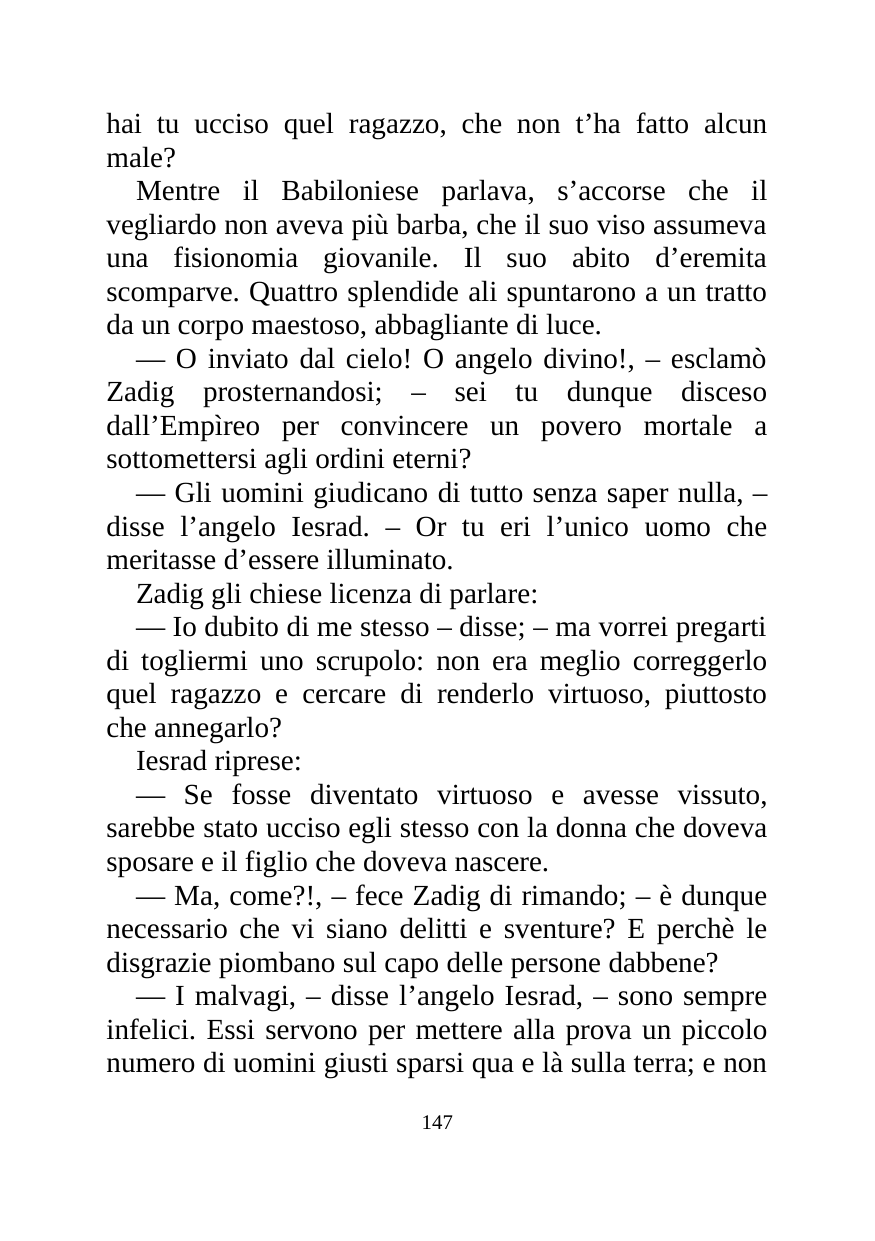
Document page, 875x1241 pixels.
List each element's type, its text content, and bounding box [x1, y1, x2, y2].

text Zadig gli chiese licenza di parlare: [106, 576, 768, 609]
text Iesrad riprese: [106, 743, 768, 777]
text — Io dubito di me stesso – disse; – ma vorrei pregarti di togliermi uno scrupolo: non era meglio correggerlo quel ragazzo e cercare di renderlo virtuoso, piuttosto che annegarlo? [106, 609, 768, 743]
text hai tu ucciso quel ragazzo, che non t’ha fatto alcun male? [106, 106, 768, 173]
text — I malvagi, – disse l’angelo Iesrad, – sono sempre infelici. Essi servono per mettere alla prova un piccolo numero di uomini giusti sparsi qua e là sulla terra; e non [106, 978, 768, 1079]
text — Gli uomini giudicano di tutto senza saper nulla, – disse l’angelo Iesrad. – Or tu eri l’unico uomo che meritasse d’essere illuminato. [106, 475, 768, 576]
text — Ma, come?!, – fece Zadig di rimando; – è dunque necessario che vi siano delitti e sventure? E perchè le disgrazie piombano sul capo delle persone dabbene? [106, 878, 768, 978]
text — O inviato dal cielo! O angelo divino!, – esclamò Zadig prosternandosi; – sei tu dunque disceso dall’Empìreo per convincere un povero mortale a sottomettersi agli ordini eterni? [106, 341, 768, 475]
text Mentre il Babiloniese parlava, s’accorse che il vegliardo non aveva più barba, che il suo viso assumeva una fisionomia giovanile. Il suo abito d’eremita scomparve. Quattro splendide ali spuntarono a un tratto da un corpo maestoso, abbagliante di luce. [106, 173, 768, 341]
text — Se fosse diventato virtuoso e avesse vissuto, sarebbe stato ucciso egli stesso con la donna che doveva sposare e il figlio che doveva nascere. [106, 777, 768, 878]
